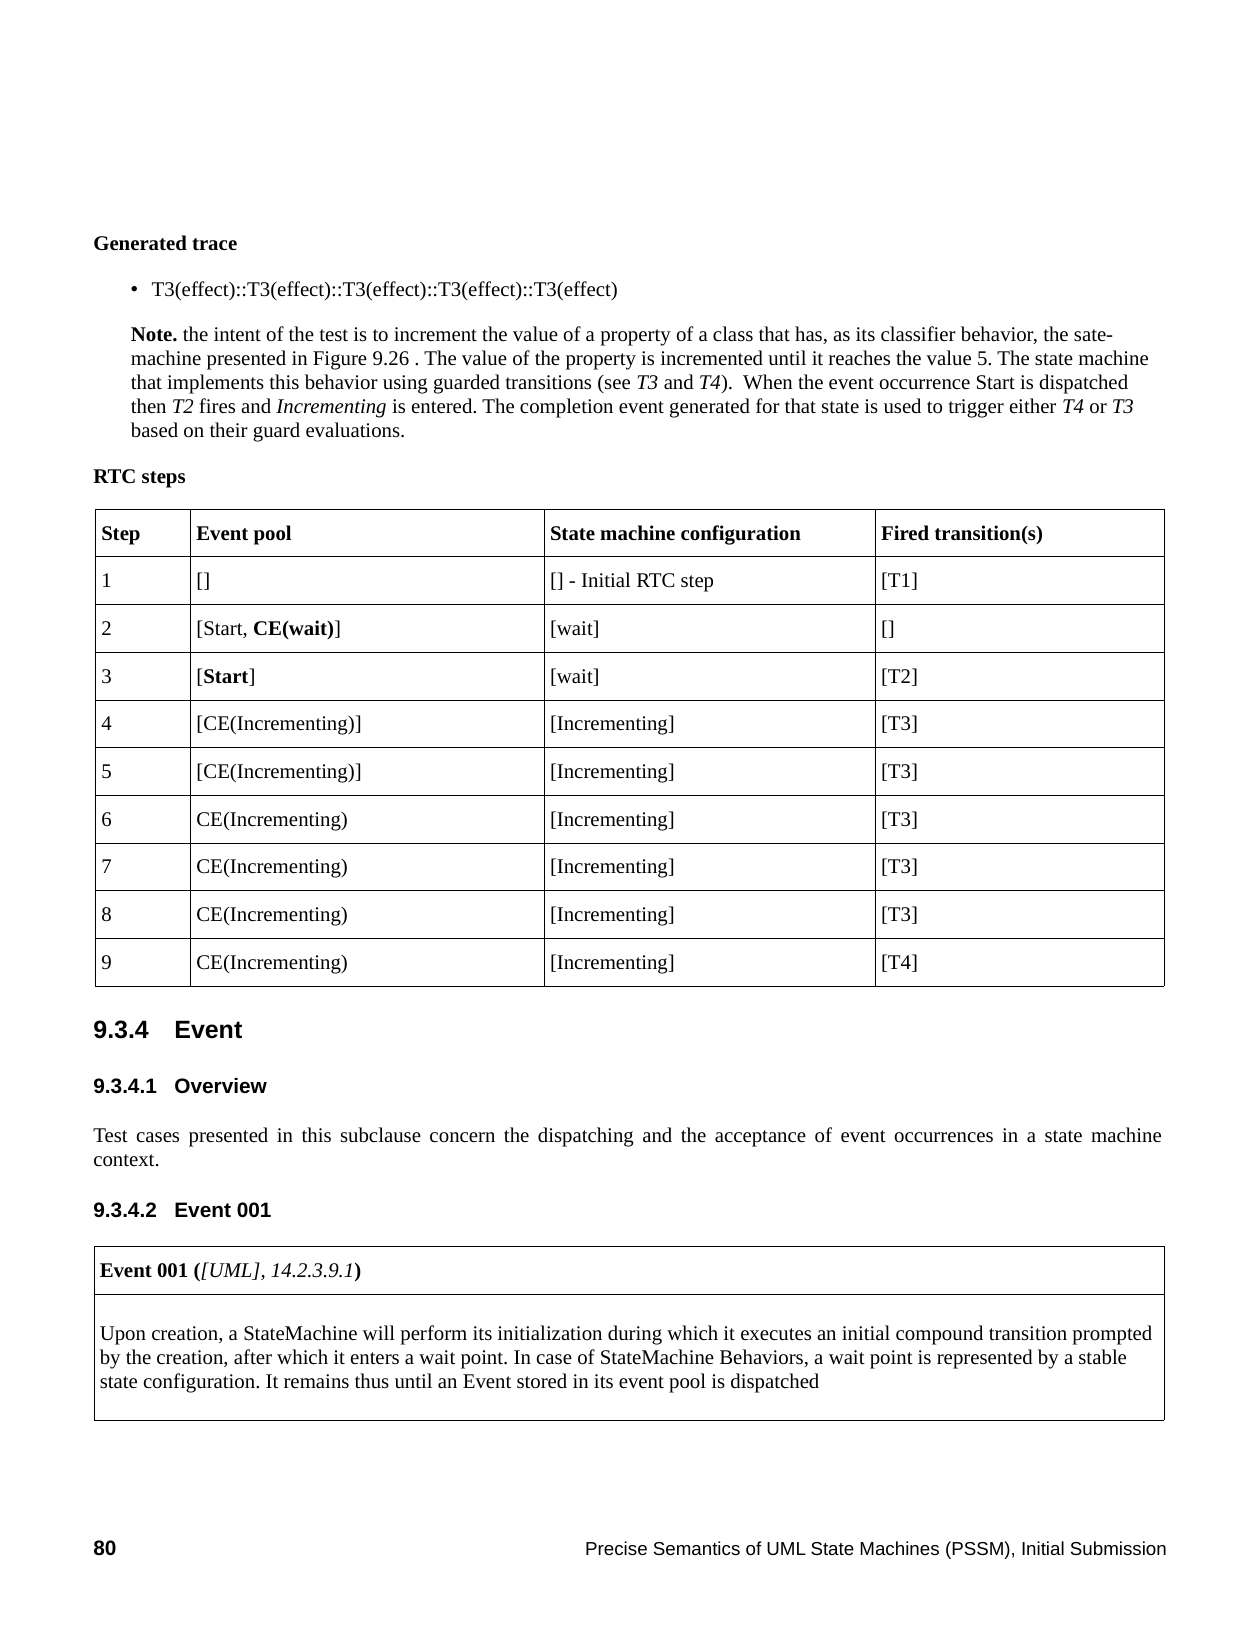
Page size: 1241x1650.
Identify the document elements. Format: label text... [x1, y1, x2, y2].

table_cell CE(Incrementing) [191, 891, 544, 938]
table_cell [] [876, 605, 1164, 652]
table_cell 6 [96, 796, 190, 843]
table_cell Upon creation, a StateMachine will perform its initialization during which it executes an initial compound transition prompted by the creation, after which it enters a wait point. In case of StateMachine Behaviors, a wait point is represented by a stable state configuration. It remains thus until an Event stored in its event pool is dispatched [95, 1295, 1164, 1420]
table_cell [] [191, 557, 544, 604]
table_cell [Incrementing] [545, 939, 875, 986]
table_cell [Incrementing] [545, 701, 875, 747]
table_cell [Start, CE(wait)] [191, 605, 544, 652]
text Note. the intent of the test is to increment the value of a property of a class that has, as its classifier behavior, the sate-machine presented in Figure 9.26 . The value of the property is incremented until it reaches the value 5. The state machine that implements this behavior using guarded transitions (see T3 and T4). When the event occurrence Start is dispatched then T2 fires and Incrementing is entered. The completion event generated for that state is used to trigger either T4 or T3 based on their guard evaluations. [131, 322, 1164, 442]
table_cell 1 [96, 557, 190, 604]
text RTC steps [93, 463, 1164, 488]
table_cell [Incrementing] [545, 796, 875, 843]
subtitle Event 001 [93, 1196, 1164, 1221]
table_header Fired transition(s) [876, 510, 1164, 556]
table_cell 9 [96, 939, 190, 986]
table_cell CE(Incrementing) [191, 844, 544, 890]
table_cell 2 [96, 605, 190, 652]
table_cell 8 [96, 891, 190, 938]
table_cell [T2] [876, 653, 1164, 699]
table_cell [T3] [876, 748, 1164, 795]
subtitle Overview [93, 1073, 1164, 1098]
table_cell CE(Incrementing) [191, 939, 544, 986]
table_cell [T3] [876, 701, 1164, 747]
table_header State machine configuration [545, 510, 875, 556]
table_cell CE(Incrementing) [191, 796, 544, 843]
text Test cases presented in this subclause concern the dispatching and the acceptance of event occurrences in a state machine context. [93, 1123, 1164, 1171]
table_header Event pool [191, 510, 544, 556]
table_cell [CE(Incrementing)] [191, 701, 544, 747]
table_cell [] - Initial RTC step [545, 557, 875, 604]
table_cell [T4] [876, 939, 1164, 986]
text Generated trace [93, 231, 1164, 255]
table_cell [T3] [876, 844, 1164, 890]
table_cell 5 [96, 748, 190, 795]
table_cell [Start] [191, 653, 544, 699]
table_cell [wait] [545, 653, 875, 699]
table_cell [wait] [545, 605, 875, 652]
table_cell [T1] [876, 557, 1164, 604]
table_cell 4 [96, 701, 190, 747]
table_cell [Incrementing] [545, 844, 875, 890]
list T3(effect)::T3(effect)::T3(effect)::T3(effect)::T3(effect) [131, 276, 1164, 301]
table_cell [Incrementing] [545, 891, 875, 938]
table_cell 3 [96, 653, 190, 699]
table_header Step [96, 510, 190, 556]
subtitle Event [93, 1015, 1164, 1044]
table_cell 7 [96, 844, 190, 890]
table_cell [T3] [876, 891, 1164, 938]
table_cell [Incrementing] [545, 748, 875, 795]
table_cell [CE(Incrementing)] [191, 748, 544, 795]
table_cell [T3] [876, 796, 1164, 843]
table_header Event 001 ([UML], 14.2.3.9.1) [95, 1247, 1164, 1294]
